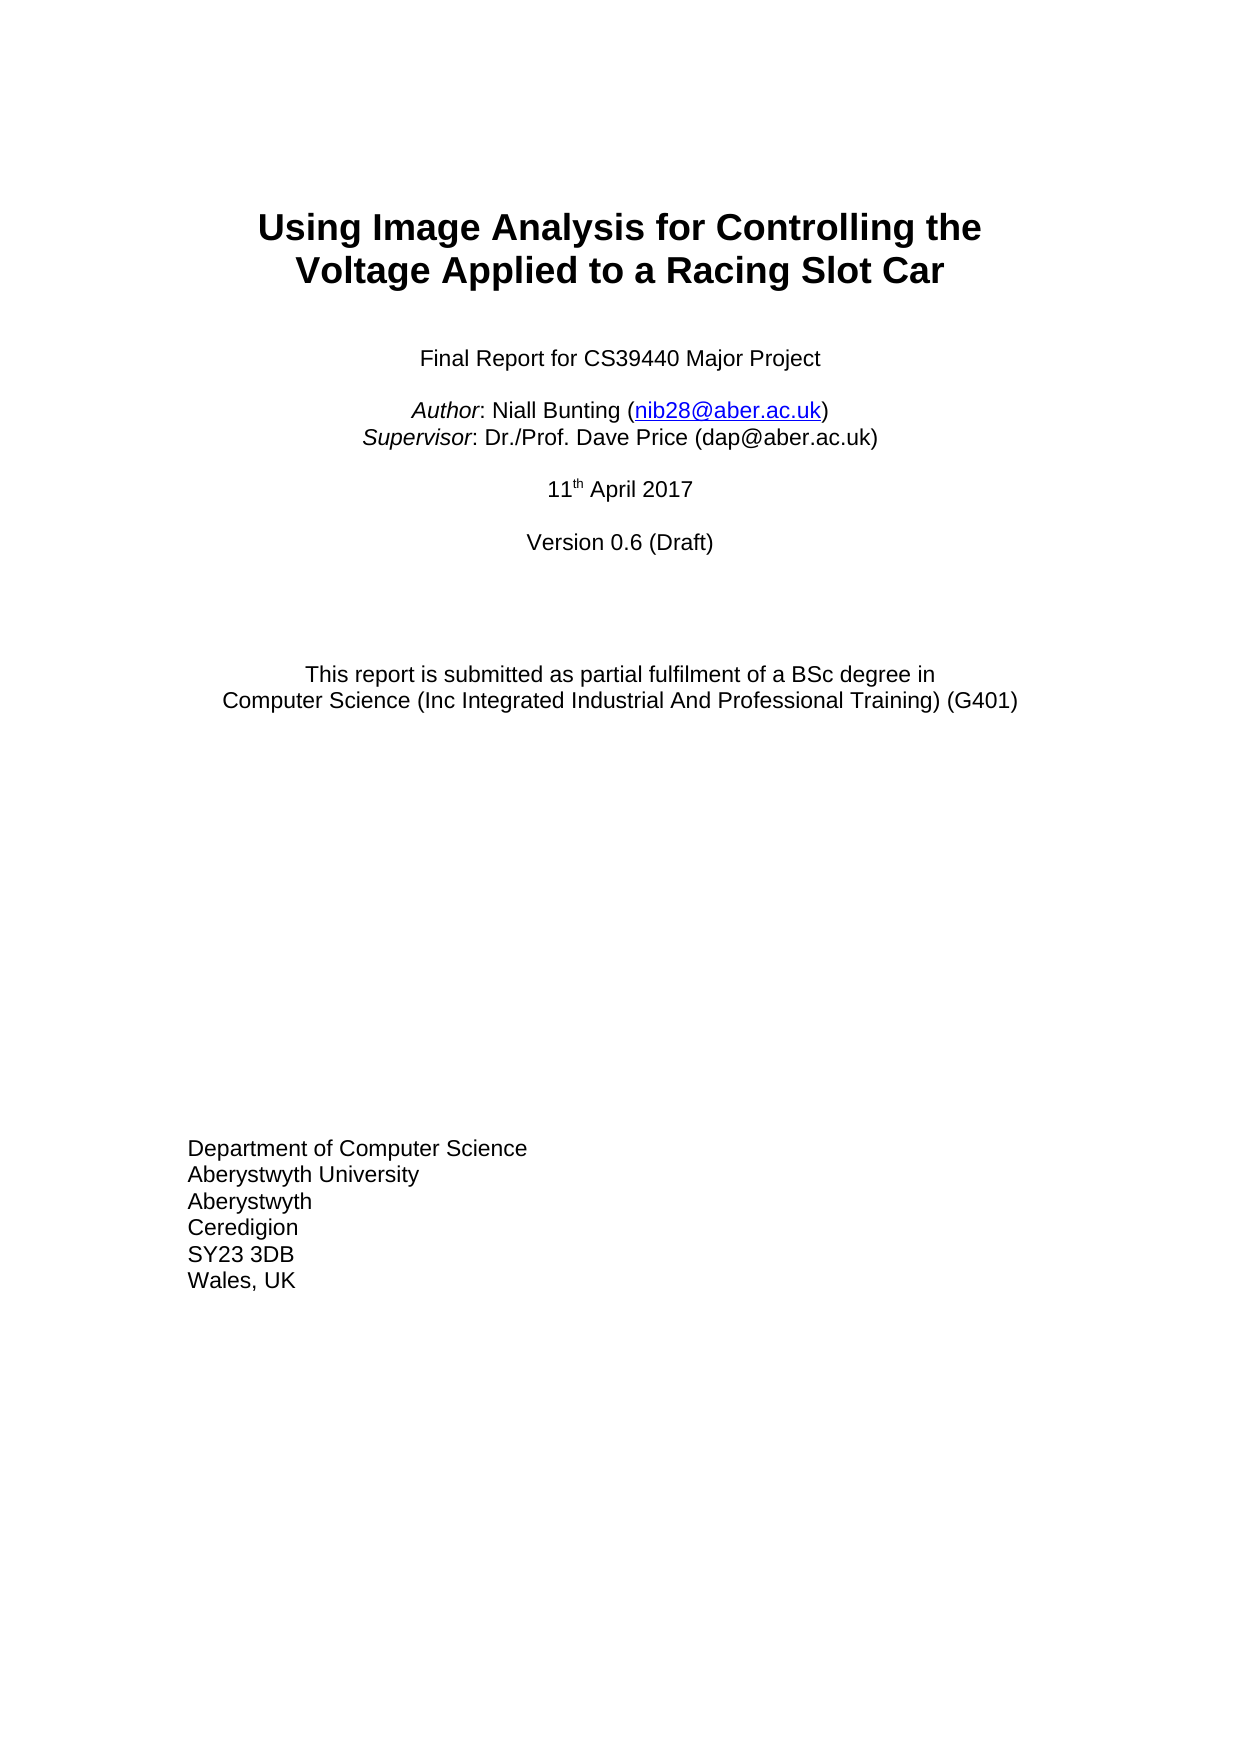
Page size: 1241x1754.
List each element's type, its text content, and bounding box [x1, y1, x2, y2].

text SY23 3DB [187, 1241, 1053, 1267]
text 11th April 2017 [187, 476, 1053, 503]
text Using Image Analysis for Controlling the Voltage Applied to a Racing Slot Car [187, 206, 1053, 292]
text Aberystwyth [187, 1188, 1053, 1214]
text Final Report for CS39440 Major Project [187, 344, 1053, 371]
text This report is submitted as partial fulfilment of a BSc degree in Computer Science (Inc Integrated Industrial And Professional Training) (G401) [187, 661, 1053, 713]
text Author: Niall Bunting (nib28@aber.ac.uk) [187, 397, 1053, 423]
text Department of Computer Science [187, 1135, 1053, 1161]
text Supervisor: Dr./Prof. Dave Price (dap@aber.ac.uk) [187, 423, 1053, 450]
text Wales, UK [187, 1267, 1053, 1293]
text Aberystwyth University [187, 1161, 1053, 1188]
text Ceredigion [187, 1214, 1053, 1241]
text Version 0.6 (Draft) [187, 529, 1053, 555]
